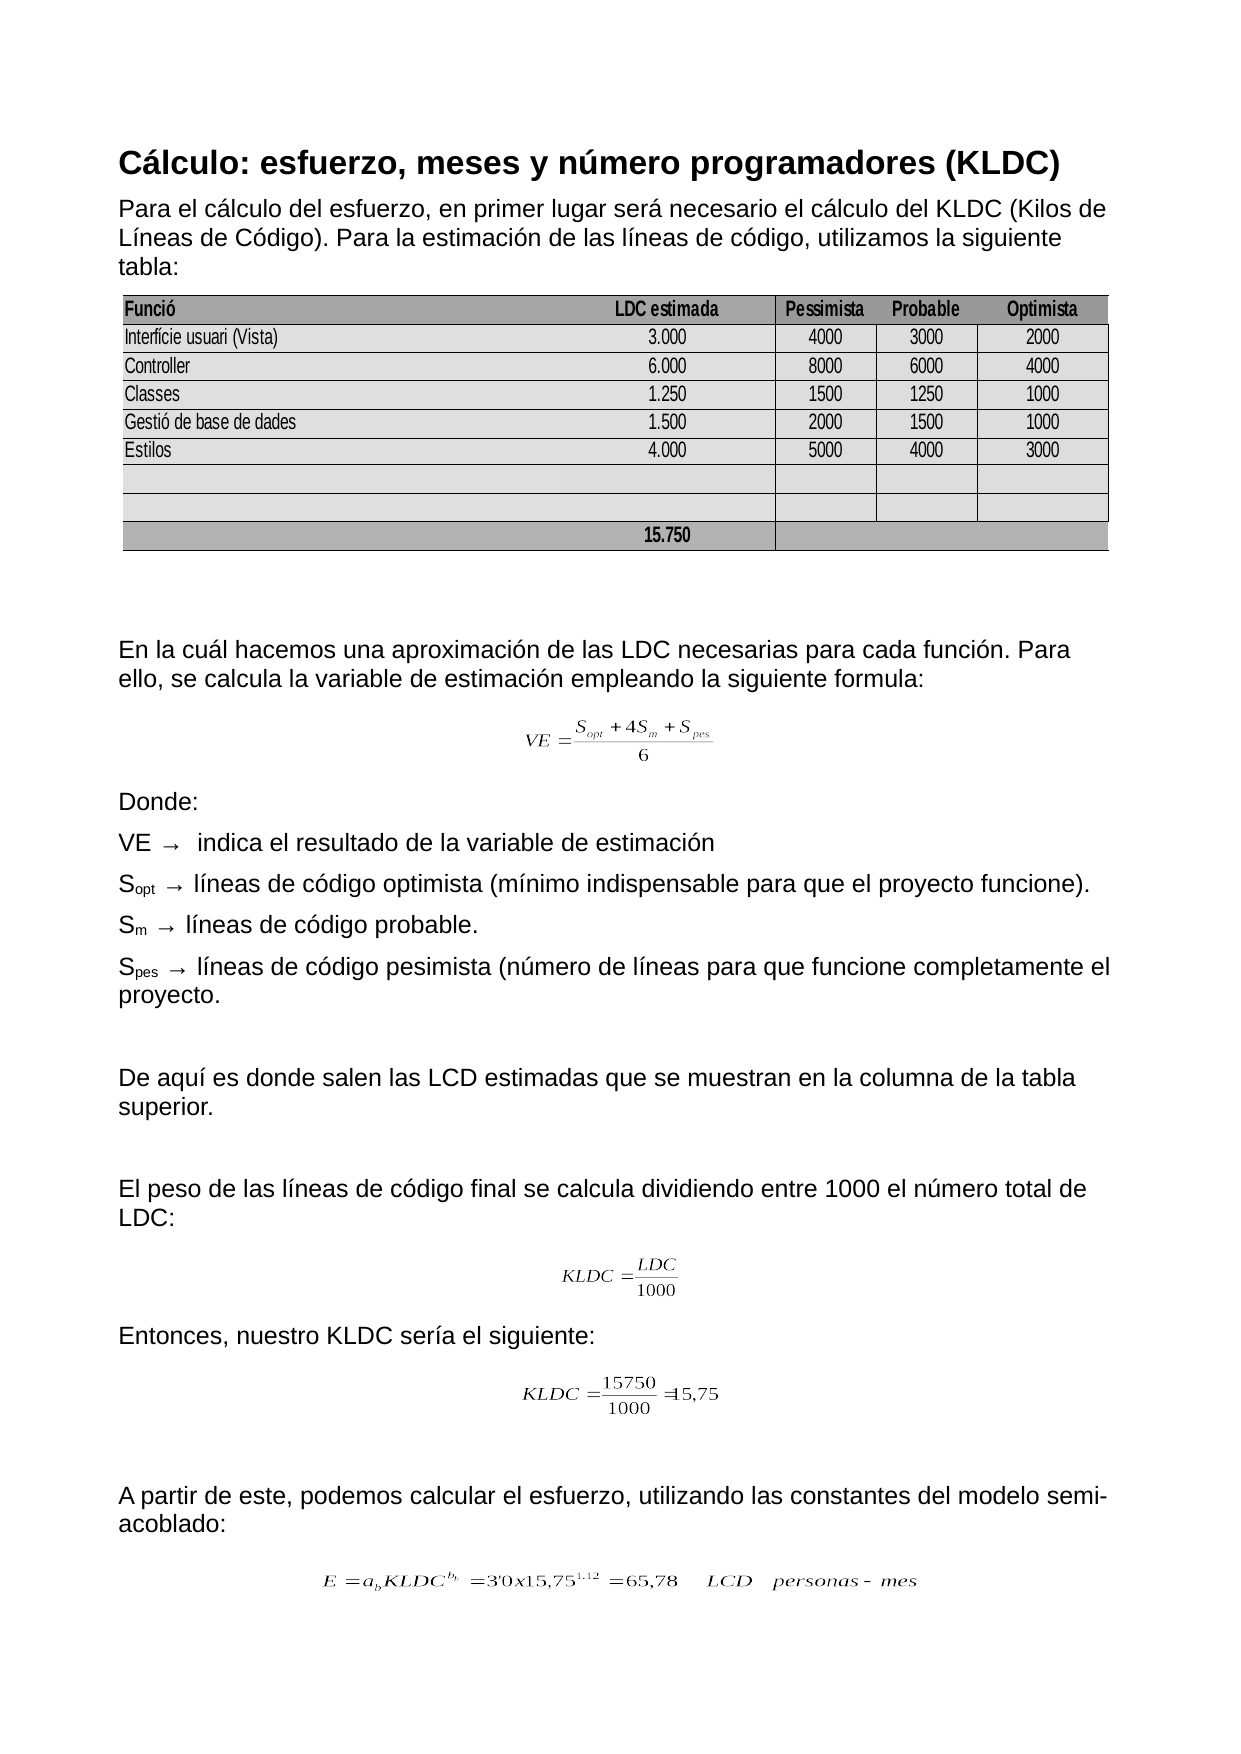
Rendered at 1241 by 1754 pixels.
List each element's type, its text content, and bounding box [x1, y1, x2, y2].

text Spes → líneas de código pesimista (número de líneas para que funcione completamente el proyecto. [118, 952, 1122, 1009]
text A partir de este, podemos calcular el esfuerzo, utilizando las constantes del modelo semi-acoblado: [118, 1481, 1122, 1538]
text Donde: [118, 787, 1122, 815]
text En la cuál hacemos una aproximación de las LDC necesarias para cada función. Para ello, se calcula la variable de estimación empleando la siguiente formula: [118, 635, 1122, 693]
text Sm → líneas de código probable. [118, 910, 1122, 939]
text Sopt → líneas de código optimista (mínimo indispensable para que el proyecto funcione). [118, 869, 1122, 898]
text De aquí es donde salen las LCD estimadas que se muestran en la columna de la tabla superior. [118, 1063, 1122, 1120]
text Para el cálculo del esfuerzo, en primer lugar será necesario el cálculo del KLDC (Kilos de Líneas de Código). Para la estimación de las líneas de código, utilizamos la siguiente tabla: [118, 194, 1122, 281]
text Entonces, nuestro KLDC sería el siguiente: [118, 1321, 1122, 1350]
text El peso de las líneas de código final se calcula dividiendo entre 1000 el número total de LDC: [118, 1174, 1122, 1232]
text VE → indica el resultado de la variable de estimación [118, 828, 1122, 857]
subtitle Cálculo: esfuerzo, meses y número programadores (KLDC) [118, 143, 1122, 182]
